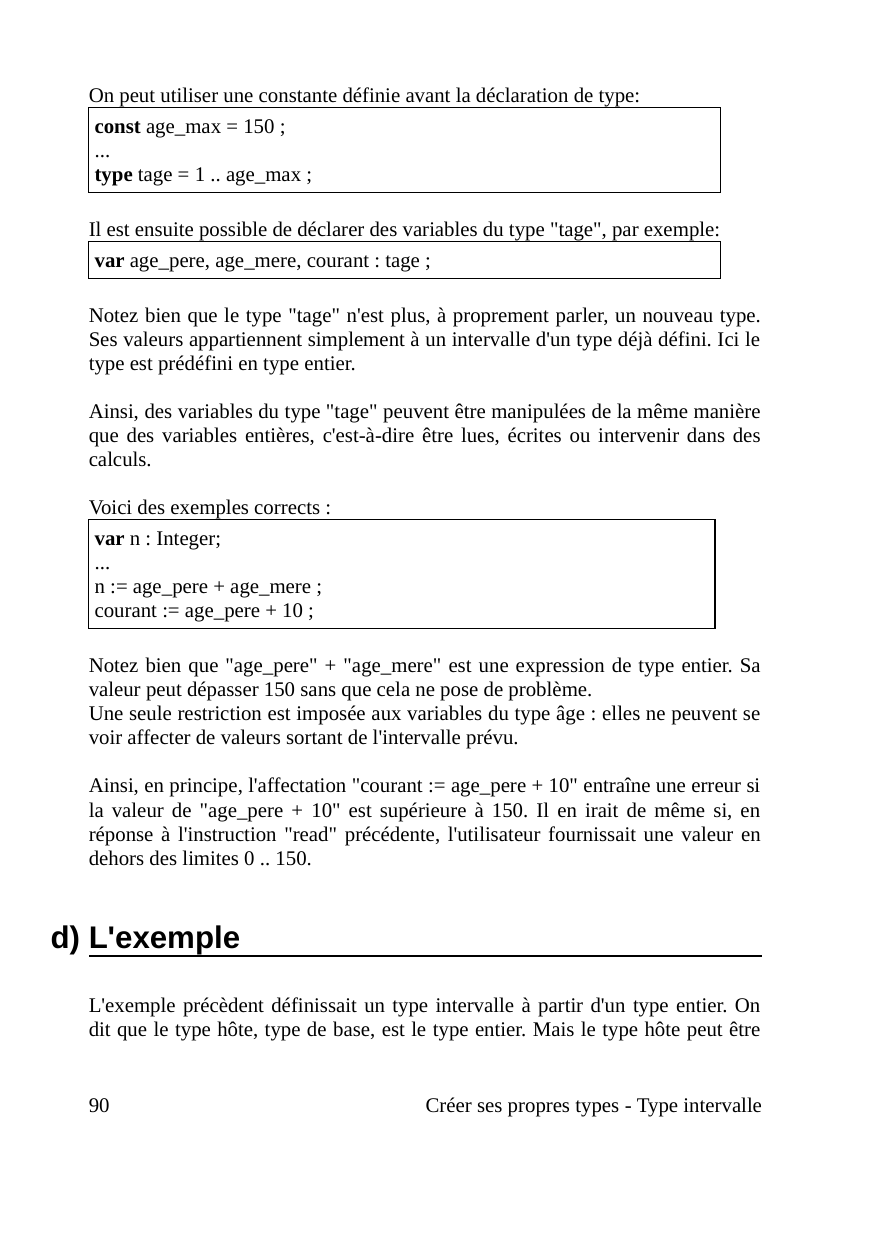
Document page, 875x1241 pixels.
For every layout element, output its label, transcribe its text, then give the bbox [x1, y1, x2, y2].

text Ainsi, en principe, l'affectation "courant := age_pere + 10" entraîne une erreur si la valeur de "age_pere + 10" est supérieure à 150. Il en irait de même si, en réponse à l'instruction "read" précédente, l'utilisateur fournissait une valeur en dehors des limites 0 .. 150. [88, 773, 762, 870]
text Il est ensuite possible de déclarer des variables du type "tage", par exemple: [88, 217, 762, 241]
text Notez bien que "age_pere" + "age_mere" est une expression de type entier. Sa valeur peut dépasser 150 sans que cela ne pose de problème. [88, 653, 762, 701]
text L'exemple précèdent définissait un type intervalle à partir d'un type entier. On dit que le type hôte, type de base, est le type entier. Mais le type hôte peut être [88, 993, 762, 1041]
text Une seule restriction est imposée aux variables du type âge : elles ne peuvent se voir affecter de valeurs sortant de l'intervalle prévu. [88, 701, 762, 749]
subtitle L'exemple [88, 919, 762, 957]
text Voici des exemples corrects : [88, 495, 762, 519]
text On peut utiliser une constante définie avant la déclaration de type: [88, 83, 762, 107]
text Ainsi, des variables du type "tage" peuvent être manipulées de la même manière que des variables entières, c'est-à-dire être lues, écrites ou intervenir dans des calculs. [88, 399, 762, 471]
table_header var n : Integer; ... n := age_pere + age_mere ; courant := age_pere + 10 ; [89, 520, 714, 628]
text Notez bien que le type "tage" n'est plus, à proprement parler, un nouveau type. Ses valeurs appartiennent simplement à un intervalle d'un type déjà défini. Ici le type est prédéfini en type entier. [88, 303, 762, 375]
table_header var age_pere, age_mere, courant : tage ; [89, 242, 720, 278]
table_header const age_max = 150 ; ... type tage = 1 .. age_max ; [89, 108, 720, 192]
